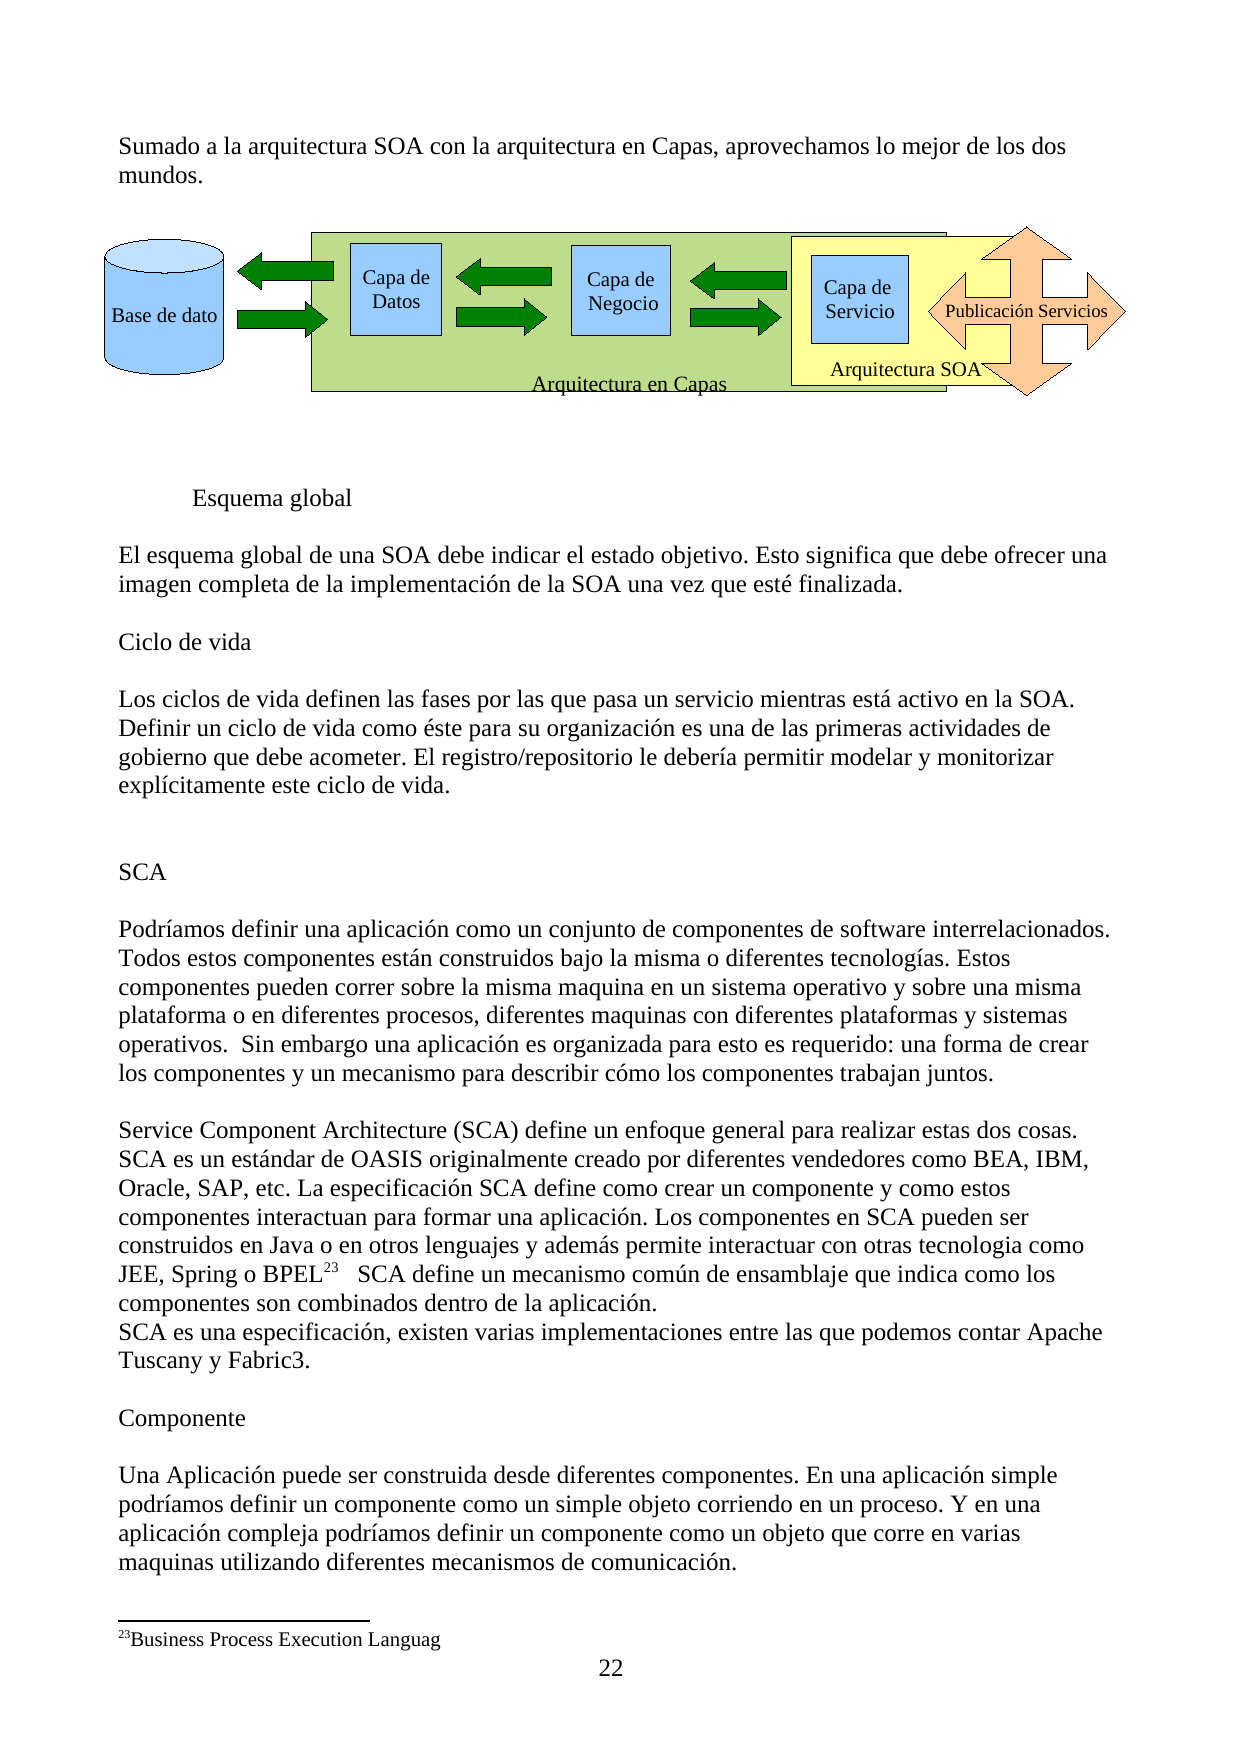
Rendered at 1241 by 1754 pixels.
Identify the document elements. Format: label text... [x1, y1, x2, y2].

text Una Aplicación puede ser construida desde diferentes componentes. En una aplicación simple podríamos definir un componente como un simple objeto corriendo en un proceso. Y en una aplicación compleja podríamos definir un componente como un objeto que corre en varias maquinas utilizando diferentes mecanismos de comunicación. [118, 1460, 1122, 1575]
text Podríamos definir una aplicación como un conjunto de componentes de software interrelacionados. Todos estos componentes están construidos bajo la misma o diferentes tecnologías. Estos componentes pueden correr sobre la misma maquina en un sistema operativo y sobre una misma plataforma o en diferentes procesos, diferentes maquinas con diferentes plataformas y sistemas operativos. Sin embargo una aplicación es organizada para esto es requerido: una forma de crear los componentes y un mecanismo para describir cómo los componentes trabajan juntos. [118, 914, 1122, 1087]
text Esquema global [118, 483, 1122, 512]
text Sumado a la arquitectura SOA con la arquitectura en Capas, aprovechamos lo mejor de los dos mundos. [118, 131, 1122, 189]
text Business Process Execution Languag [118, 1627, 1122, 1651]
text SCA es una especificación, existen varias implementaciones entre las que podemos contar Apache Tuscany y Fabric3. [118, 1317, 1122, 1374]
text Los ciclos de vida definen las fases por las que pasa un servicio mientras está activo en la SOA. [118, 684, 1122, 713]
text Definir un ciclo de vida como éste para su organización es una de las primeras actividades de gobierno que debe acometer. El registro/repositorio le debería permitir modelar y monitorizar [118, 713, 1122, 770]
text SCA [118, 857, 1122, 885]
text Ciclo de vida [118, 627, 1122, 655]
text El esquema global de una SOA debe indicar el estado objetivo. Esto significa que debe ofrecer una imagen completa de la implementación de la SOA una vez que esté finalizada. [118, 540, 1122, 598]
text Componente [118, 1403, 1122, 1432]
text explícitamente este ciclo de vida. [118, 770, 1122, 799]
text Service Component Architecture (SCA) define un enfoque general para realizar estas dos cosas. SCA es un estándar de OASIS originalmente creado por diferentes vendedores como BEA, IBM, Oracle, SAP, etc. La especificación SCA define como crear un componente y como estos componentes interactuan para formar una aplicación. Los componentes en SCA pueden ser construidos en Java o en otros lenguajes y además permite interactuar con otras tecnologia como JEE, Spring o BPEL SCA define un mecanismo común de ensamblaje que indica como los componentes son combinados dentro de la aplicación. [118, 1115, 1122, 1317]
